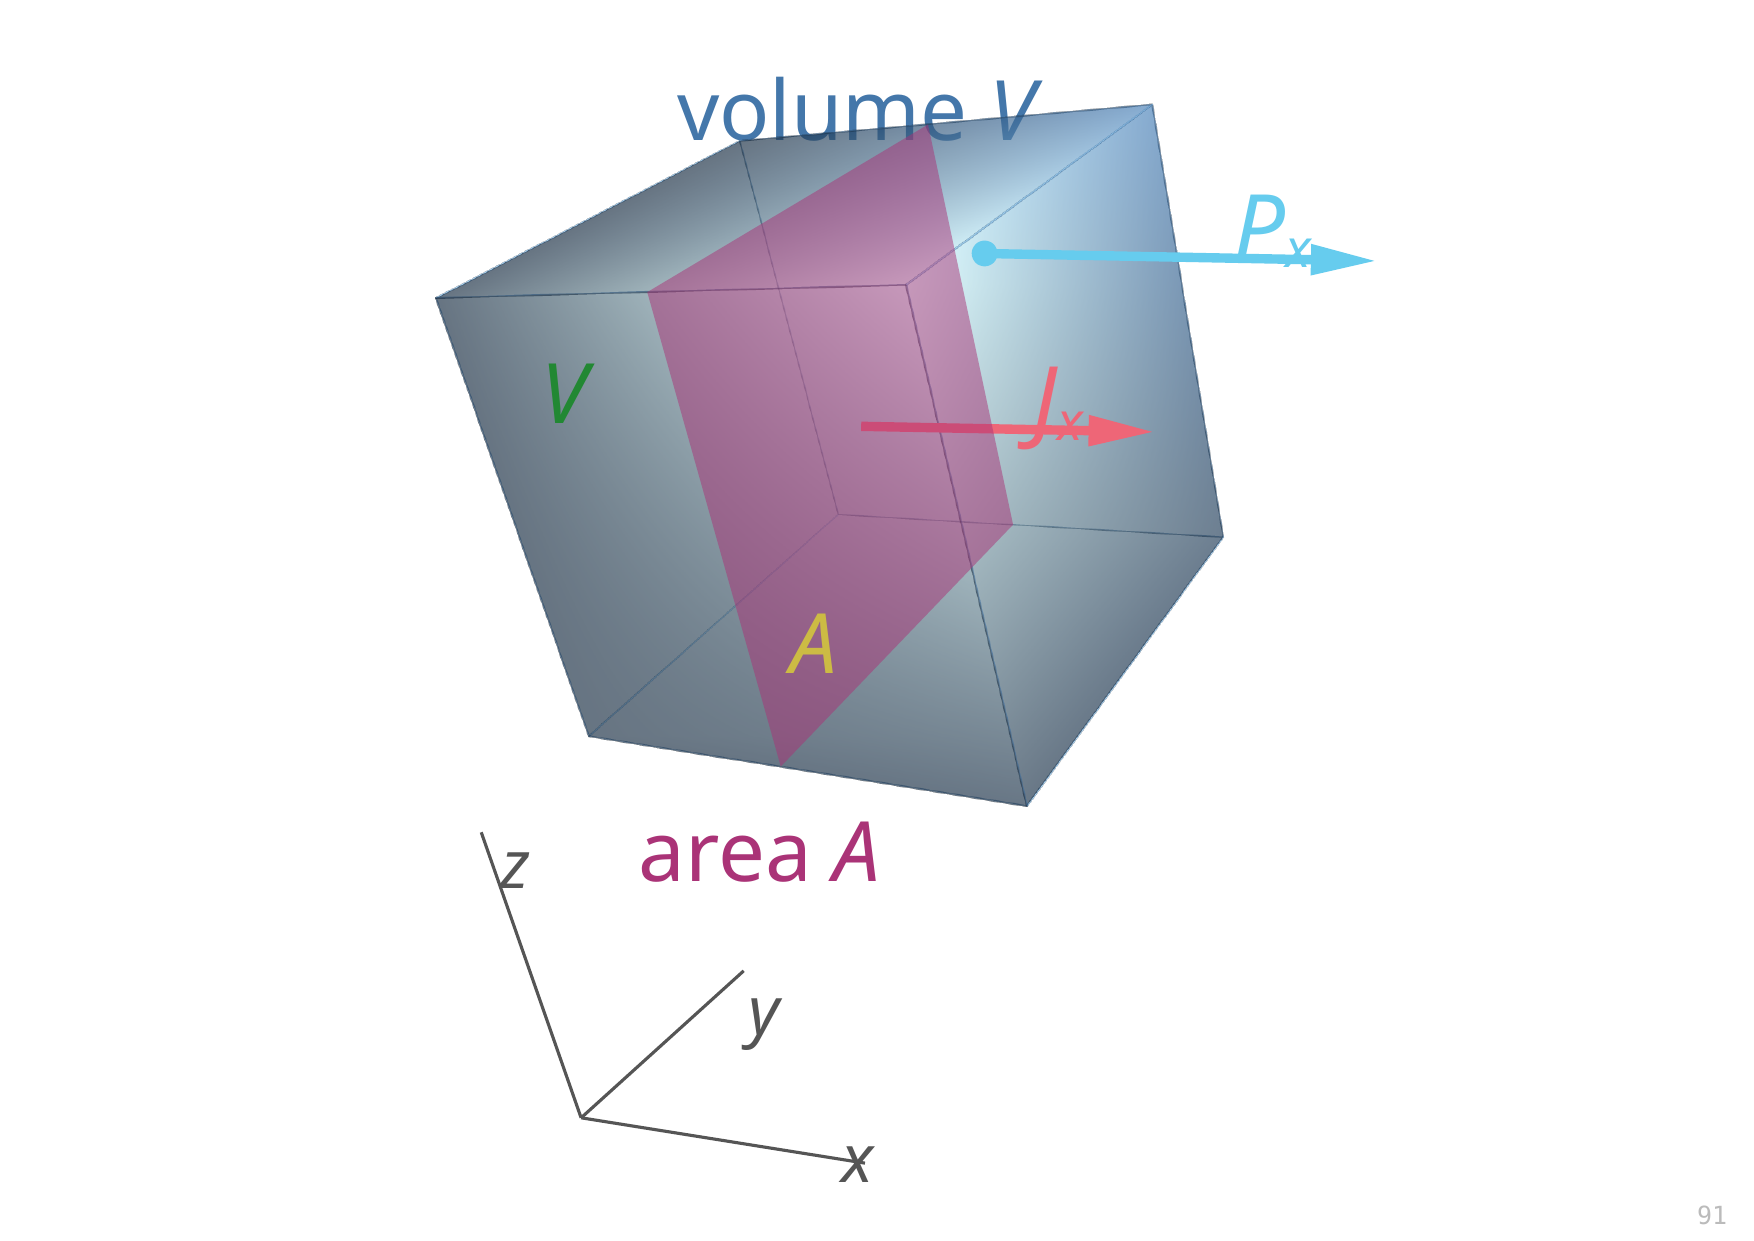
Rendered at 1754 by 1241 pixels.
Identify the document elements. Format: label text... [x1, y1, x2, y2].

text_box Jx [1017, 327, 1105, 425]
text_box y [733, 946, 775, 1036]
text_box z [486, 801, 525, 890]
text_box area A [623, 784, 890, 883]
text_box volume V [662, 43, 1054, 142]
text_box Px [1218, 154, 1332, 254]
text_box x [827, 1094, 868, 1183]
text_box V [526, 327, 617, 426]
text_box A [775, 577, 866, 676]
text_box [647, 124, 1014, 767]
